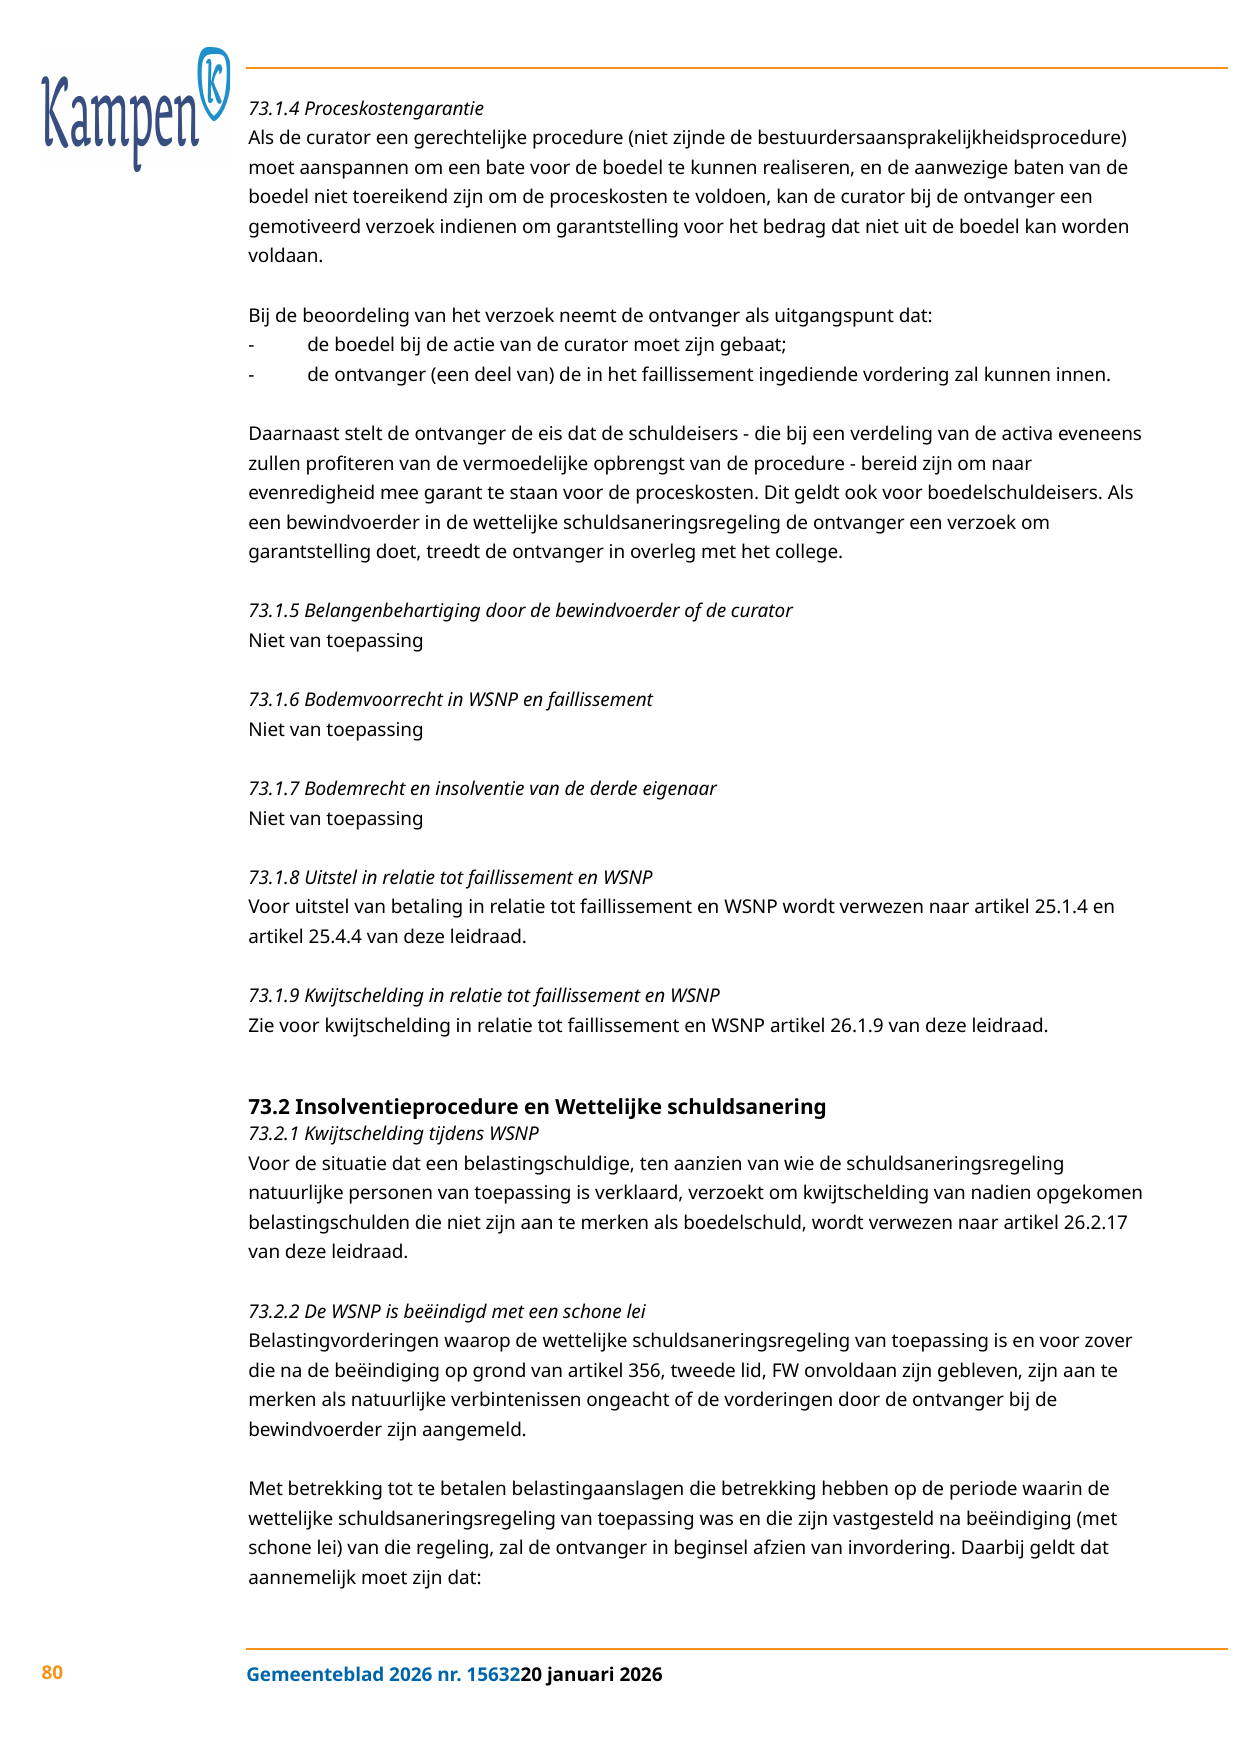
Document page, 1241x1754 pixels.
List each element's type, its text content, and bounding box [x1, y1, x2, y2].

text Niet van toepassing [248, 627, 1152, 653]
picture [41, 47, 231, 172]
text 73.2.1 Kwijtschelding tijdens WSNP [248, 1120, 1152, 1146]
text 73.1.8 Uitstel in relatie tot faillissement en WSNP [248, 864, 1152, 890]
text Niet van toepassing [248, 805, 1152, 831]
text Belastingvorderingen waarop de wettelijke schuldsaneringsregeling van toepassing is en voor zover die na de beëindiging op grond van artikel 356, tweede lid, FW onvoldaan zijn gebleven, zijn aan te merken als natuurlijke verbintenissen ongeacht of de vorderingen door de ontvanger bij de bewindvoerder zijn aangemeld. [248, 1327, 1152, 1442]
text 73.2.2 De WSNP is beëindigd met een schone lei [248, 1298, 1152, 1323]
text Voor de situatie dat een belastingschuldige, ten aanzien van wie de schuldsaneringsregeling natuurlijke personen van toepassing is verklaard, verzoekt om kwijtschelding van nadien opgekomen belastingschulden die niet zijn aan te merken als boedelschuld, wordt verwezen naar artikel 26.2.17 van deze leidraad. [248, 1150, 1152, 1264]
text Zie voor kwijtschelding in relatie tot faillissement en WSNP artikel 26.1.9 van deze leidraad. [248, 1012, 1152, 1038]
list de boedel bij de actie van de curator moet zijn gebaat; [248, 331, 1152, 357]
text Met betrekking tot te betalen belastingaanslagen die betrekking hebben op de periode waarin de wettelijke schuldsaneringsregeling van toepassing was en die zijn vastgesteld na beëindiging (met schone lei) van die regeling, zal de ontvanger in beginsel afzien van invordering. Daarbij geldt dat aannemelijk moet zijn dat: [248, 1475, 1152, 1590]
text 73.2 Insolventieprocedure en Wettelijke schuldsanering [248, 1092, 1152, 1120]
text 73.1.5 Belangenbehartiging door de bewindvoerder of de curator [248, 598, 1152, 623]
text 73.1.7 Bodemrecht en insolventie van de derde eigenaar [248, 775, 1152, 801]
text Als de curator een gerechtelijke procedure (niet zijnde de bestuurdersaansprakelijkheidsprocedure) moet aanspannen om een bate voor de boedel te kunnen realiseren, en de aanwezige baten van de boedel niet toereikend zijn om de proceskosten te voldoen, kan de curator bij de ontvanger een gemotiveerd verzoek indienen om garantstelling voor het bedrag dat niet uit de boedel kan worden voldaan. [248, 124, 1152, 268]
text Voor uitstel van betaling in relatie tot faillissement en WSNP wordt verwezen naar artikel 25.1.4 en artikel 25.4.4 van deze leidraad. [248, 893, 1152, 949]
text 73.1.9 Kwijtschelding in relatie tot faillissement en WSNP [248, 982, 1152, 1008]
text Daarnaast stelt de ontvanger de eis dat de schuldeisers - die bij een verdeling van de activa eveneens zullen profiteren van de vermoedelijke opbrengst van de procedure - bereid zijn om naar evenredigheid mee garant te staan voor de proceskosten. Dit geldt ook voor boedelschuldeisers. Als een bewindvoerder in de wettelijke schuldsaneringsregeling de ontvanger een verzoek om garantstelling doet, treedt de ontvanger in overleg met het college. [248, 420, 1152, 564]
text 73.1.4 Proceskostengarantie [248, 95, 1152, 121]
text 73.1.6 Bodemvoorrecht in WSNP en faillissement [248, 686, 1152, 712]
list de ontvanger (een deel van) de in het faillissement ingediende vordering zal kunnen innen. [248, 361, 1152, 387]
text Niet van toepassing [248, 716, 1152, 742]
text Bij de beoordeling van het verzoek neemt de ontvanger als uitgangspunt dat: [248, 302, 1152, 328]
